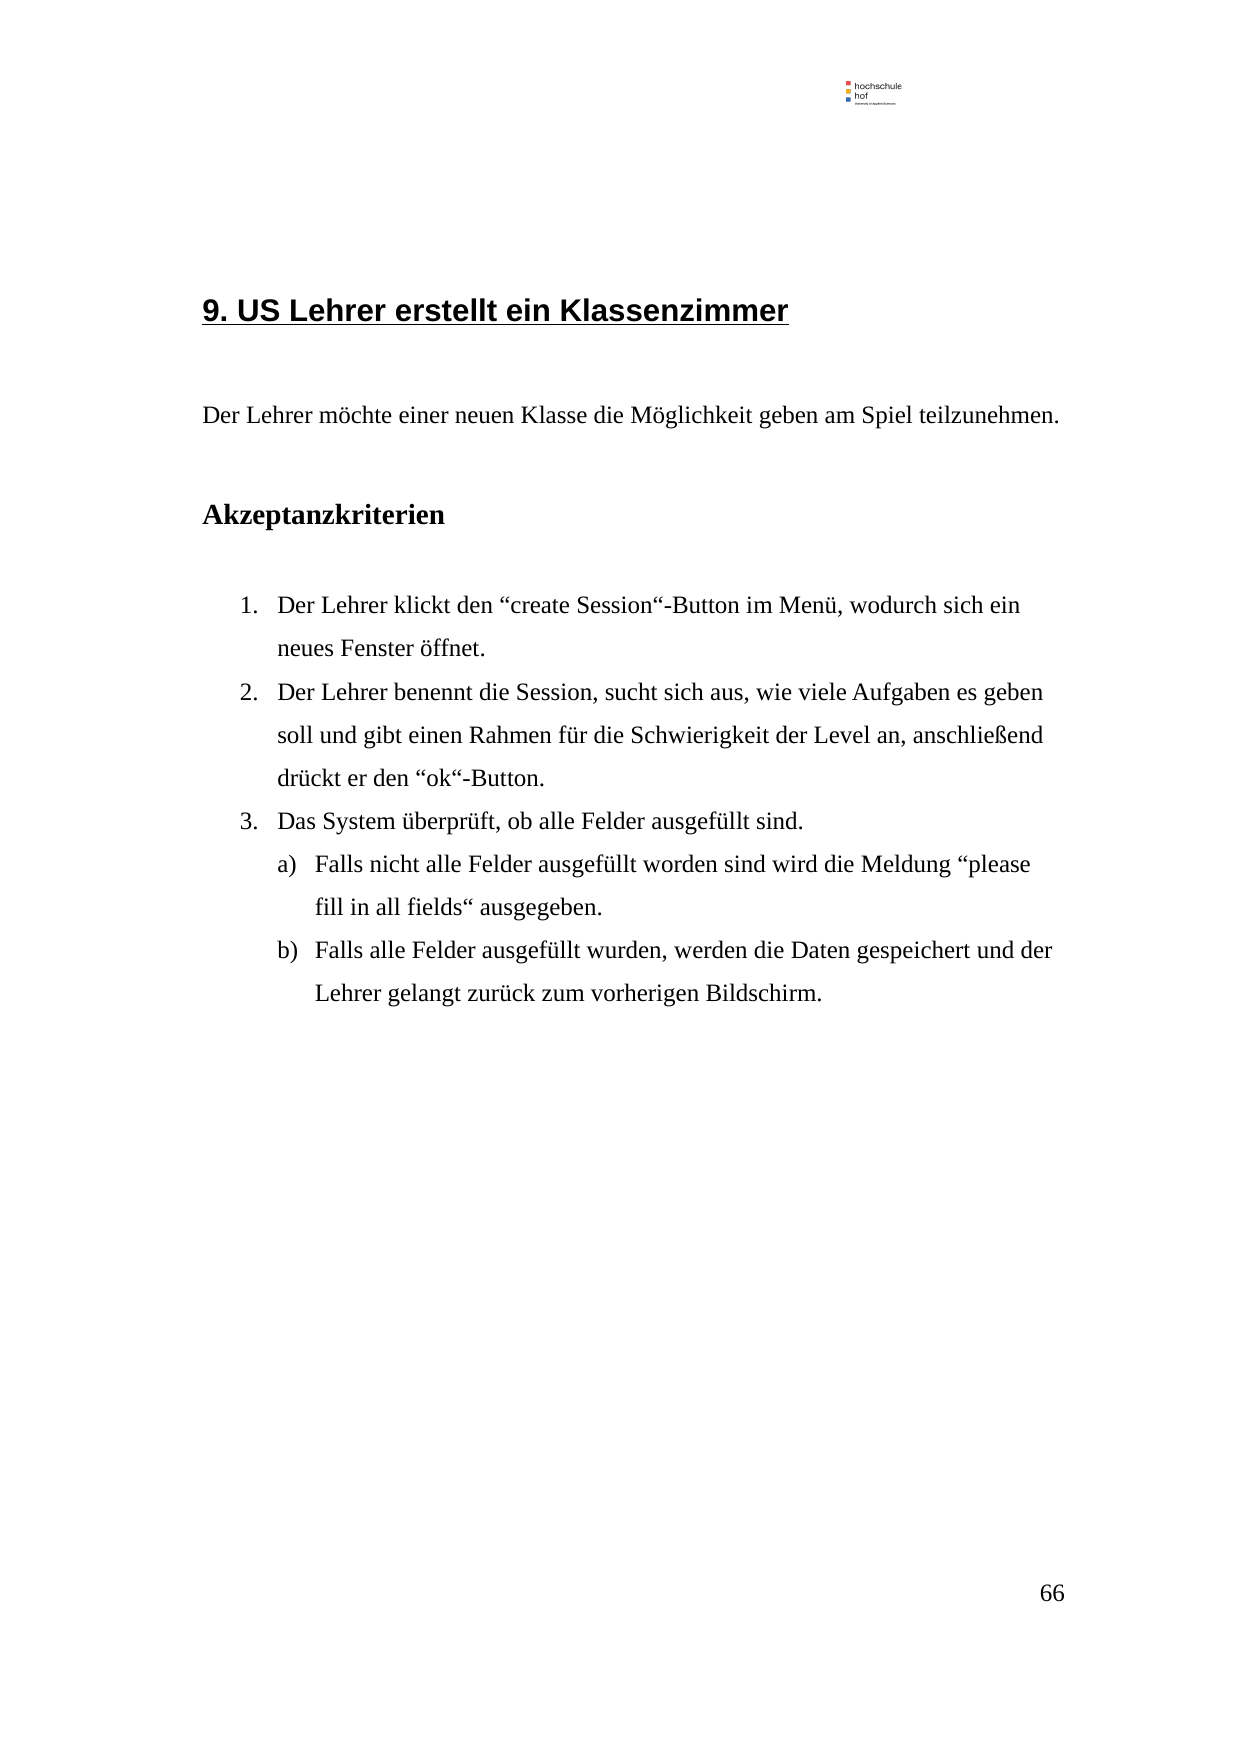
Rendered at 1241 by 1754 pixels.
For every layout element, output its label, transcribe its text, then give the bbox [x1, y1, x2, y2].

text Akzeptanzkriterien [202, 497, 1064, 530]
list Falls nicht alle Felder ausgefüllt worden sind wird die Meldung “please fill in all fields“ ausgegeben. [277, 849, 1064, 921]
list Der Lehrer benennt die Session, sucht sich aus, wie viele Aufgaben es geben soll und gibt einen Rahmen für die Schwierigkeit der Level an, anschließend drückt er den “ok“-Button. [239, 677, 1064, 792]
text 9. US Lehrer erstellt ein Klassenzimmer [202, 292, 1064, 328]
list Falls alle Felder ausgefüllt wurden, werden die Daten gespeichert und der Lehrer gelangt zurück zum vorherigen Bildschirm. [277, 935, 1064, 1007]
picture [846, 81, 902, 105]
list Das System überprüft, ob alle Felder ausgefüllt sind. [239, 806, 1064, 835]
text Der Lehrer möchte einer neuen Klasse die Möglichkeit geben am Spiel teilzunehmen. [202, 400, 1064, 429]
list Der Lehrer klickt den “create Session“-Button im Menü, wodurch sich ein neues Fenster öffnet. [239, 590, 1064, 662]
